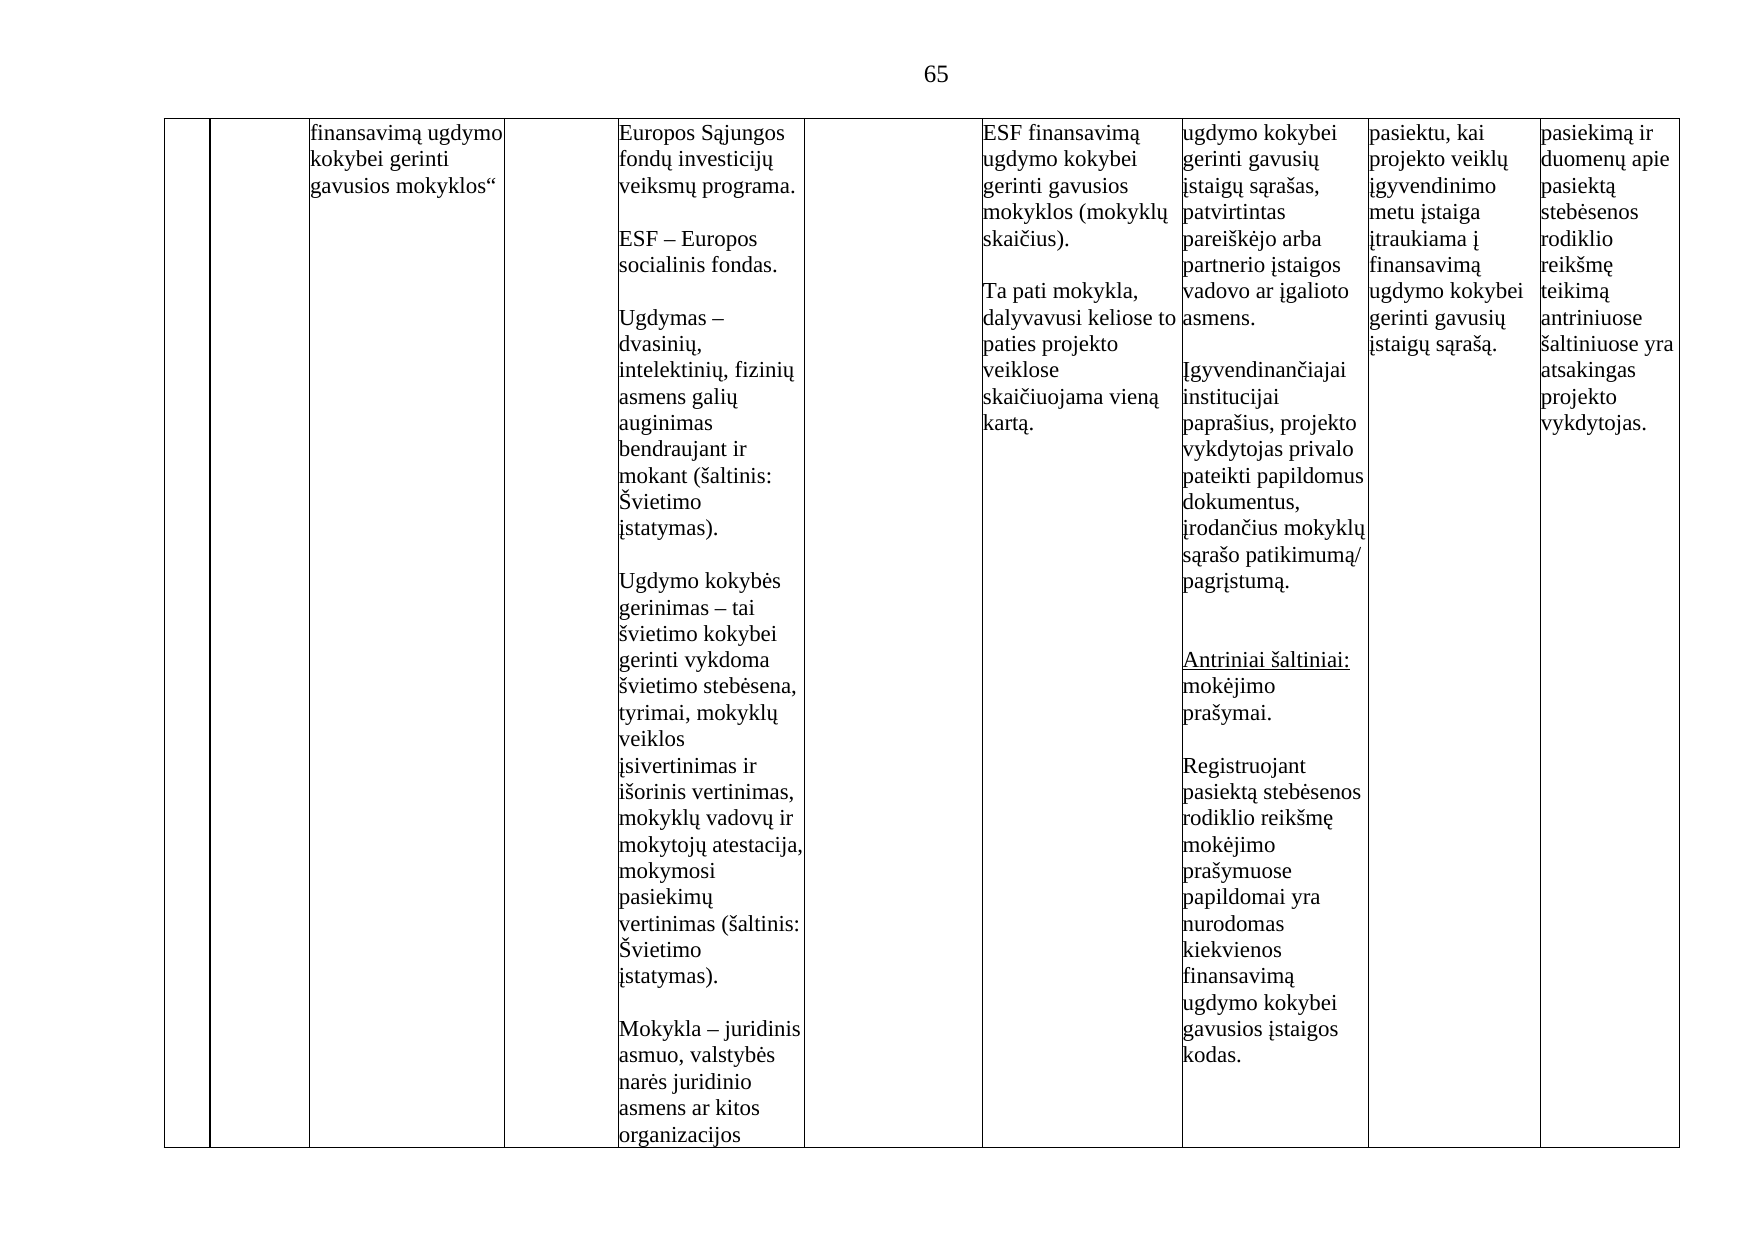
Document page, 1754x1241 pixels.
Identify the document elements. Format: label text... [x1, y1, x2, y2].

table_cell ESF finansavimą ugdymo kokybei gerinti gavusios mokyklos (mokyklų skaičius). Ta pati mokykla, dalyvavusi keliose to paties projekto veiklose skaičiuojama vieną kartą. [983, 119, 1182, 1147]
table_cell [165, 119, 209, 1147]
table_cell ugdymo kokybei gerinti gavusių įstaigų sąrašas, patvirtintas pareiškėjo arba partnerio įstaigos vadovo ar įgalioto asmens. Įgyvendinančiajai institucijai paprašius, projekto vykdytojas privalo pateikti papildomus dokumentus, įrodančius mokyklų sąrašo patikimumą/ pagrįstumą. Antriniai šaltiniai: mokėjimo prašymai. Registruojant pasiektą stebėsenos rodiklio reikšmę mokėjimo prašymuose papildomai yra nurodomas kiekvienos finansavimą ugdymo kokybei gavusios įstaigos kodas. [1183, 119, 1368, 1147]
table_cell pasiekimą ir duomenų apie pasiektą stebėsenos rodiklio reikšmę teikimą antriniuose šaltiniuose yra atsakingas projekto vykdytojas. [1541, 119, 1679, 1147]
table_cell Europos Sąjungos fondų investicijų veiksmų programa. ESF – Europos socialinis fondas. Ugdymas – dvasinių, intelektinių, fizinių asmens galių auginimas bendraujant ir mokant (šaltinis: Švietimo įstatymas). Ugdymo kokybės gerinimas – tai švietimo kokybei gerinti vykdoma švietimo stebėsena, tyrimai, mokyklų veiklos įsivertinimas ir išorinis vertinimas, mokyklų vadovų ir mokytojų atestacija, mokymosi pasiekimų vertinimas (šaltinis: Švietimo įstatymas). Mokykla – juridinis asmuo, valstybės narės juridinio asmens ar kitos organizacijos [619, 119, 804, 1147]
table_cell [805, 119, 982, 1147]
table_cell pasiektu, kai projekto veiklų įgyvendinimo metu įstaiga įtraukiama į finansavimą ugdymo kokybei gerinti gavusių įstaigų sąrašą. [1369, 119, 1540, 1147]
table_cell finansavimą ugdymo kokybei gerinti gavusios mokyklos“ [310, 119, 504, 1147]
table_cell [505, 119, 618, 1147]
table_cell [211, 119, 309, 1147]
